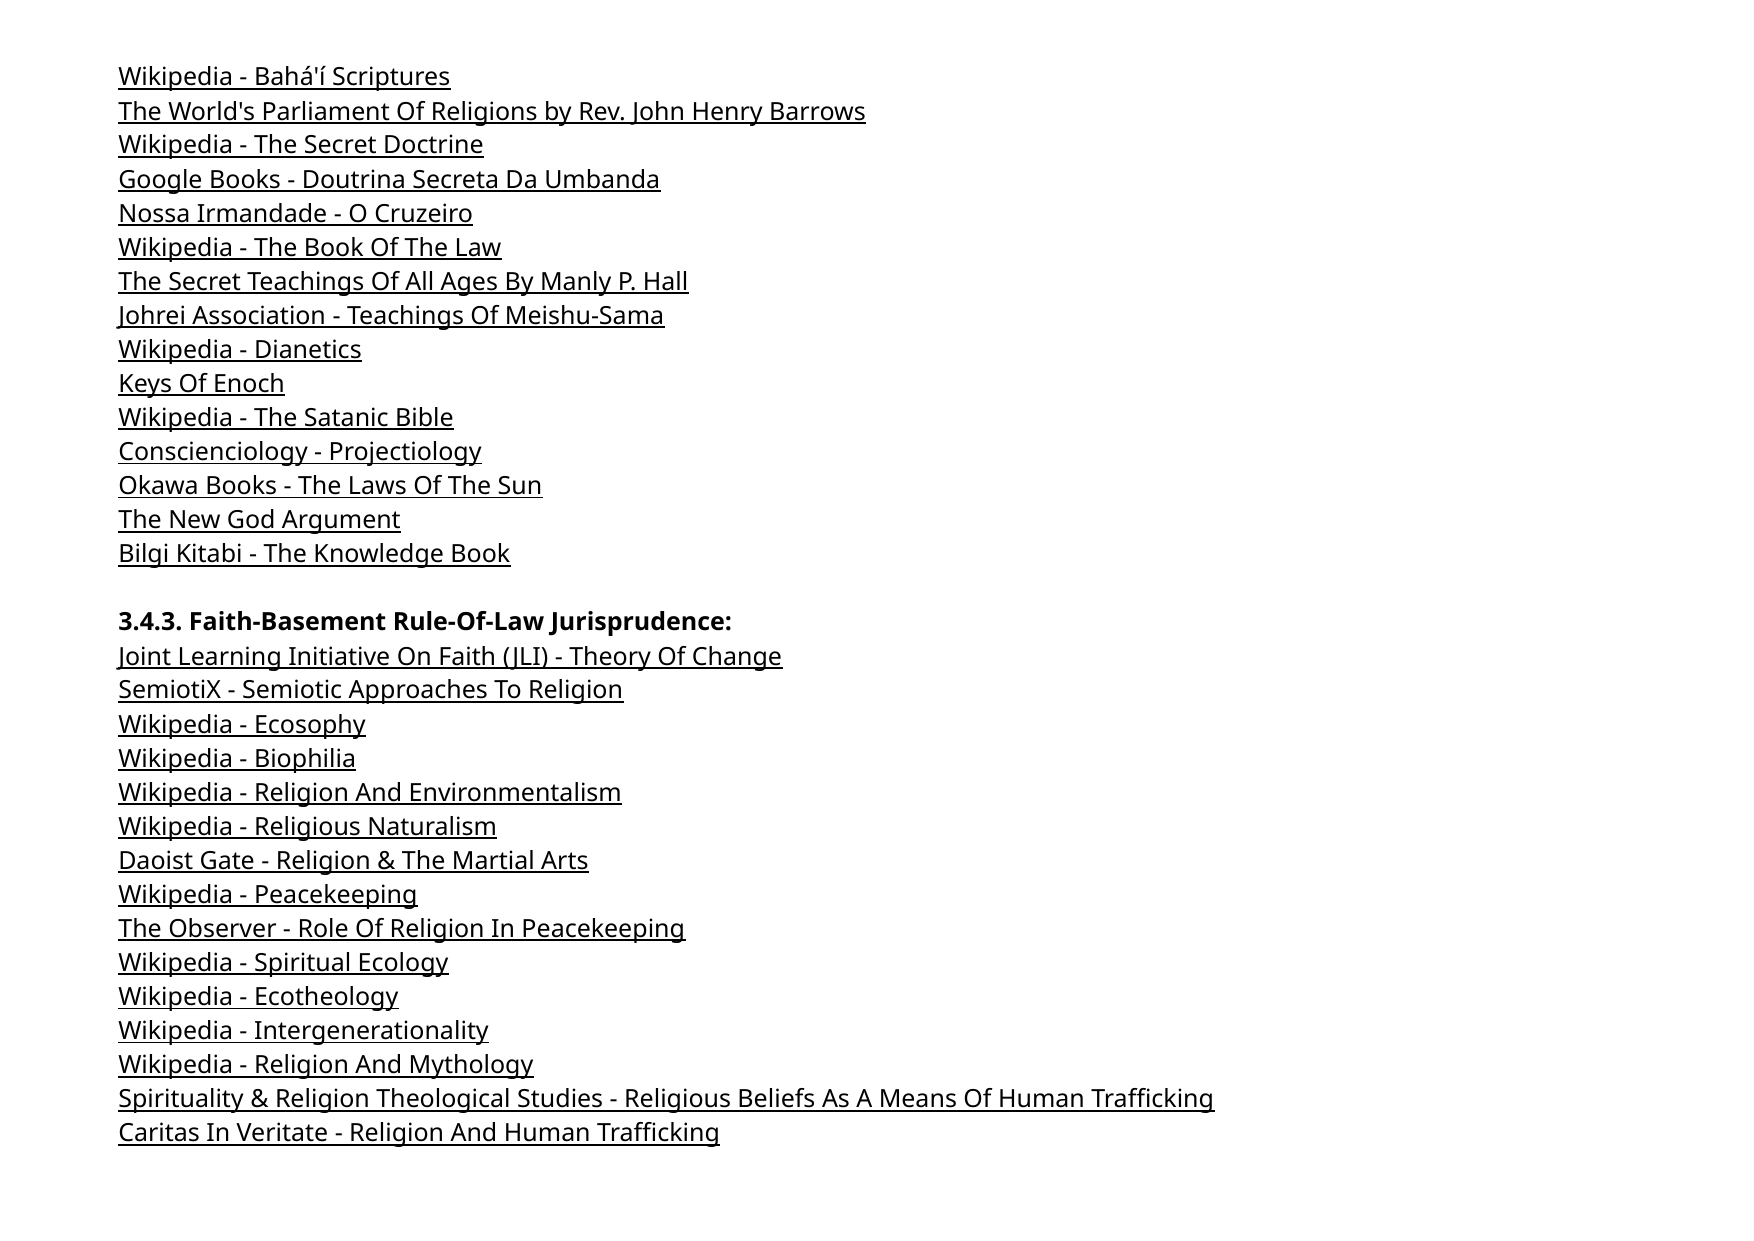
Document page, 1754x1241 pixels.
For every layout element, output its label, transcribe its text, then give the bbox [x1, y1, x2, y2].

subtitle Wikipedia - The Satanic Bible [118, 400, 1695, 434]
subtitle Wikipedia - Dianetics [118, 332, 1695, 366]
subtitle Google Books - Doutrina Secreta Da Umbanda [118, 161, 1695, 195]
subtitle Conscienciology - Projectiology [118, 434, 1695, 468]
subtitle Wikipedia - Religion And Environmentalism [118, 774, 1695, 808]
subtitle The Observer - Role Of Religion In Peacekeeping [118, 911, 1695, 945]
subtitle Wikipedia - Peacekeeping [118, 877, 1695, 911]
subtitle Bilgi Kitabi - The Knowledge Book [118, 536, 1695, 570]
subtitle SemiotiX - Semiotic Approaches To Religion [118, 672, 1695, 706]
subtitle Okawa Books - The Laws Of The Sun [118, 468, 1695, 502]
subtitle Caritas In Veritate - Religion And Human Trafficking [118, 1115, 1695, 1149]
subtitle The World's Parliament Of Religions by Rev. John Henry Barrows [118, 93, 1695, 127]
subtitle Wikipedia - Spiritual Ecology [118, 945, 1695, 979]
subtitle Keys Of Enoch [118, 366, 1695, 400]
subtitle Johrei Association - Teachings Of Meishu-Sama [118, 297, 1695, 332]
subtitle Wikipedia - Bahá'í Scriptures [118, 59, 1695, 93]
subtitle Daoist Gate - Religion & The Martial Arts [118, 842, 1695, 877]
subtitle Wikipedia - Ecotheology [118, 979, 1695, 1013]
subtitle Wikipedia - Religious Naturalism [118, 808, 1695, 842]
subtitle 3.4.3. Faith-Basement Rule-Of-Law Jurisprudence: [118, 604, 1695, 638]
subtitle Wikipedia - Intergenerationality [118, 1013, 1695, 1047]
subtitle The New God Argument [118, 502, 1695, 536]
subtitle Wikipedia - Religion And Mythology [118, 1047, 1695, 1081]
subtitle Wikipedia - The Secret Doctrine [118, 127, 1695, 161]
subtitle Nossa Irmandade - O Cruzeiro [118, 195, 1695, 229]
subtitle Wikipedia - The Book Of The Law [118, 229, 1695, 263]
subtitle Spirituality & Religion Theological Studies - Religious Beliefs As A Means Of Human Trafficking [118, 1081, 1695, 1115]
subtitle Wikipedia - Ecosophy [118, 706, 1695, 740]
subtitle Joint Learning Initiative On Faith (JLI) - Theory Of Change [118, 638, 1695, 672]
subtitle The Secret Teachings Of All Ages By Manly P. Hall [118, 263, 1695, 297]
subtitle Wikipedia - Biophilia [118, 740, 1695, 774]
